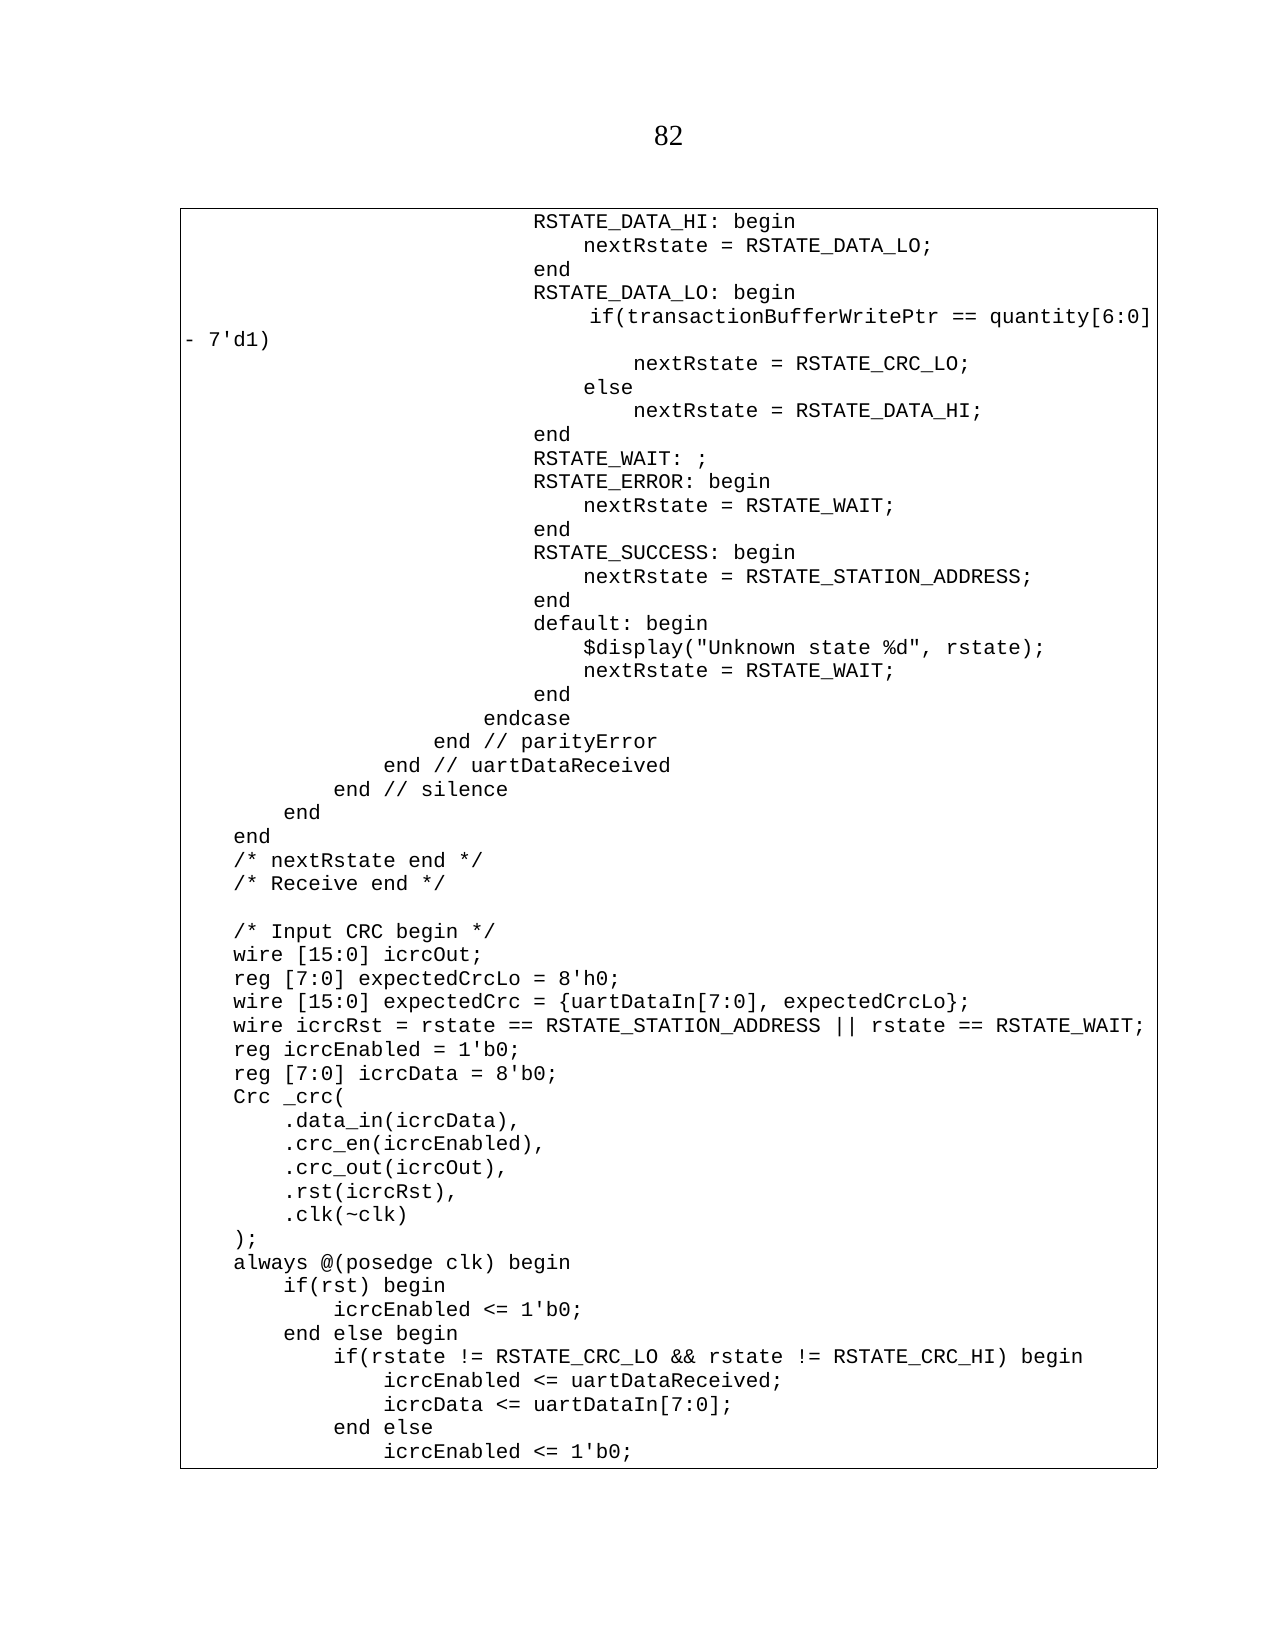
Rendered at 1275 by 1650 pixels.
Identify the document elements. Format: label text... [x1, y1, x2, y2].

text .clk(~clk) [181, 1201, 1157, 1225]
text end [181, 681, 1157, 705]
text /* nextRstate end */ [181, 847, 1157, 870]
text wire icrcRst = rstate == RSTATE_STATION_ADDRESS || rstate == RSTATE_WAIT; [181, 1012, 1157, 1036]
text ); [181, 1225, 1157, 1248]
text wire [15:0] icrcOut; [181, 941, 1157, 965]
text $display("Unknown state %d", rstate); [181, 634, 1157, 657]
text end [181, 255, 1157, 279]
text nextRstate = RSTATE_DATA_HI; [181, 397, 1157, 421]
text /* Receive end */ [181, 870, 1157, 897]
text end [181, 516, 1157, 539]
text .rst(icrcRst), [181, 1178, 1157, 1201]
text RSTATE_SUCCESS: begin [181, 539, 1157, 563]
text nextRstate = RSTATE_WAIT; [181, 657, 1157, 681]
text reg [7:0] icrcData = 8'b0; [181, 1059, 1157, 1083]
text reg [7:0] expectedCrcLo = 8'h0; [181, 965, 1157, 988]
text nextRstate = RSTATE_DATA_LO; [181, 232, 1157, 255]
text nextRstate = RSTATE_STATION_ADDRESS; [181, 563, 1157, 586]
text else [181, 374, 1157, 397]
text end [181, 421, 1157, 444]
text icrcData <= uartDataIn[7:0]; [181, 1390, 1157, 1414]
text reg icrcEnabled = 1'b0; [181, 1036, 1157, 1059]
text if(rst) begin [181, 1272, 1157, 1296]
text always @(posedge clk) begin [181, 1248, 1157, 1272]
text default: begin [181, 610, 1157, 634]
text end // silence [181, 776, 1157, 799]
text icrcEnabled <= 1'b0; [181, 1438, 1157, 1468]
text nextRstate = RSTATE_CRC_LO; [181, 350, 1157, 374]
text wire [15:0] expectedCrc = {uartDataIn[7:0], expectedCrcLo}; [181, 988, 1157, 1012]
text end else begin [181, 1319, 1157, 1343]
text .crc_out(icrcOut), [181, 1154, 1157, 1178]
text if(transactionBufferWritePtr == quantity[6:0] - 7'd1) [181, 303, 1157, 350]
text icrcEnabled <= uartDataReceived; [181, 1367, 1157, 1390]
text end // parityError [181, 728, 1157, 752]
text end // uartDataReceived [181, 752, 1157, 776]
text end [181, 799, 1157, 823]
text icrcEnabled <= 1'b0; [181, 1296, 1157, 1319]
text RSTATE_WAIT: ; [181, 444, 1157, 468]
text endcase [181, 705, 1157, 728]
text Crc _crc( [181, 1083, 1157, 1107]
text if(rstate != RSTATE_CRC_LO && rstate != RSTATE_CRC_HI) begin [181, 1343, 1157, 1367]
text RSTATE_ERROR: begin [181, 468, 1157, 492]
text /* Input CRC begin */ [181, 917, 1157, 941]
text .crc_en(icrcEnabled), [181, 1130, 1157, 1154]
text RSTATE_DATA_LO: begin [181, 279, 1157, 303]
text .data_in(icrcData), [181, 1107, 1157, 1130]
text end else [181, 1414, 1157, 1438]
text RSTATE_DATA_HI: begin [181, 209, 1157, 232]
text nextRstate = RSTATE_WAIT; [181, 492, 1157, 516]
text end [181, 823, 1157, 847]
text end [181, 586, 1157, 610]
